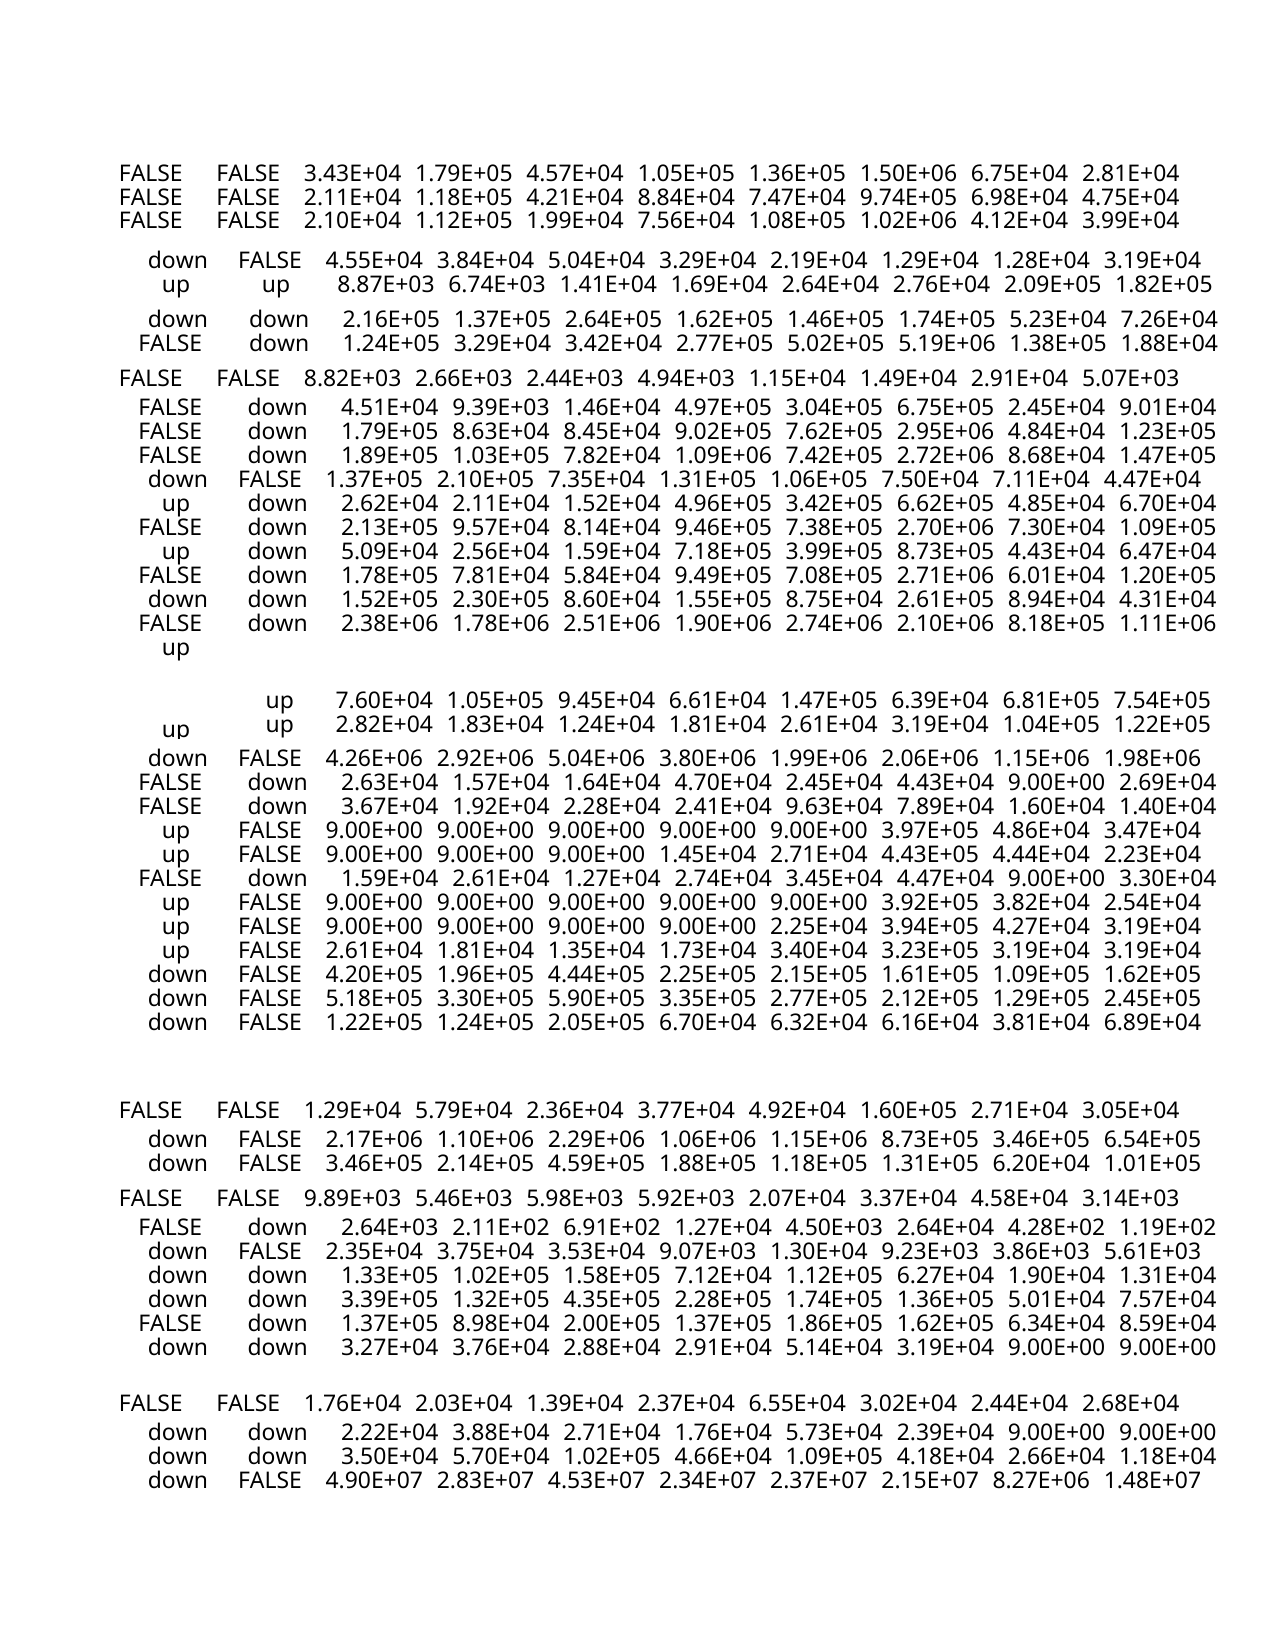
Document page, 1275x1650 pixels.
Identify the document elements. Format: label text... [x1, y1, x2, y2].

text FALSE [138, 867, 225, 891]
text up 8.87E+03 6.74E+03 1.41E+04 1.69E+04 2.64E+04 2.76E+04 2.09E+05 1.82E+05 [262, 274, 1266, 298]
text down [148, 1152, 215, 1176]
text down 2.64E+03 2.11E+02 6.91E+02 1.27E+04 4.50E+03 2.64E+04 4.28E+02 1.19E+02 [247, 1216, 1266, 1240]
text FALSE 2.17E+06 1.10E+06 2.29E+06 1.06E+06 1.15E+06 8.73E+05 3.46E+05 6.54E+05 [238, 1128, 1266, 1152]
text FALSE 2.61E+04 1.81E+04 1.35E+04 1.73E+04 3.40E+04 3.23E+05 3.19E+04 3.19E+04 [238, 939, 1266, 963]
text FALSE 1.22E+05 1.24E+05 2.05E+05 6.70E+04 6.32E+04 6.16E+04 3.81E+04 6.89E+04 [238, 1011, 1266, 1035]
text up [162, 939, 225, 963]
text up [265, 713, 305, 737]
text down 1.33E+05 1.02E+05 1.58E+05 7.12E+04 1.12E+05 6.27E+04 1.90E+04 1.31E+04 [247, 1264, 1266, 1288]
text down 2.13E+05 9.57E+04 8.14E+04 9.46E+05 7.38E+05 2.70E+06 7.30E+04 1.09E+05 [247, 516, 1266, 540]
text FALSE 9.00E+00 9.00E+00 9.00E+00 1.45E+04 2.71E+04 4.43E+05 4.44E+04 2.23E+04 [238, 843, 1266, 867]
text down 1.52E+05 2.30E+05 8.60E+04 1.55E+05 8.75E+04 2.61E+05 8.94E+04 4.31E+04 [247, 588, 1266, 612]
text down 2.63E+04 1.57E+04 1.64E+04 4.70E+04 2.45E+04 4.43E+04 9.00E+00 2.69E+04 [247, 771, 1266, 795]
text FALSE [138, 1312, 225, 1336]
text down [148, 1421, 215, 1445]
text FALSE FALSE 1.29E+04 5.79E+04 2.36E+04 3.77E+04 4.92E+04 1.60E+05 2.71E+04 3.05E+04 [119, 1099, 1266, 1123]
text down [148, 963, 225, 987]
text down [148, 468, 225, 492]
text FALSE 4.26E+06 2.92E+06 5.04E+06 3.80E+06 1.99E+06 2.06E+06 1.15E+06 1.98E+06 [238, 747, 1266, 771]
text 7.60E+04 1.05E+05 9.45E+04 6.61E+04 1.47E+05 6.39E+04 6.81E+05 7.54E+05 [335, 689, 1256, 713]
text FALSE FALSE 1.76E+04 2.03E+04 1.39E+04 2.37E+04 6.55E+04 3.02E+04 2.44E+04 2.68E+04 [119, 1392, 1266, 1416]
text up [162, 915, 225, 939]
text down 2.16E+05 1.37E+05 2.64E+05 1.62E+05 1.46E+05 1.74E+05 5.23E+04 7.26E+04 [249, 308, 1266, 332]
text up [162, 636, 225, 660]
text up [162, 274, 215, 298]
text up [265, 689, 305, 713]
text up [162, 492, 225, 516]
text FALSE FALSE 2.11E+04 1.18E+05 4.21E+04 8.84E+04 7.47E+04 9.74E+05 6.98E+04 4.75E+04 [119, 186, 1266, 210]
text FALSE 4.20E+05 1.96E+05 4.44E+05 2.25E+05 2.15E+05 1.61E+05 1.09E+05 1.62E+05 [238, 963, 1266, 987]
text FALSE 9.00E+00 9.00E+00 9.00E+00 9.00E+00 9.00E+00 3.92E+05 3.82E+04 2.54E+04 [238, 891, 1266, 915]
text FALSE [138, 420, 225, 444]
text down 1.79E+05 8.63E+04 8.45E+04 9.02E+05 7.62E+05 2.95E+06 4.84E+04 1.23E+05 [247, 420, 1266, 444]
text FALSE 9.00E+00 9.00E+00 9.00E+00 9.00E+00 9.00E+00 3.97E+05 4.86E+04 3.47E+04 [238, 819, 1266, 843]
text down [148, 1469, 215, 1493]
text FALSE FALSE 8.82E+03 2.66E+03 2.44E+03 4.94E+03 1.15E+04 1.49E+04 2.91E+04 5.07E+03 [119, 367, 1266, 391]
text down [148, 1011, 225, 1035]
text down 3.50E+04 5.70E+04 1.02E+05 4.66E+04 1.09E+05 4.18E+04 2.66E+04 1.18E+04 [247, 1445, 1266, 1469]
text down 4.51E+04 9.39E+03 1.46E+04 4.97E+05 3.04E+05 6.75E+05 2.45E+04 9.01E+04 [247, 396, 1266, 420]
text down 3.39E+05 1.32E+05 4.35E+05 2.28E+05 1.74E+05 1.36E+05 5.01E+04 7.57E+04 [247, 1288, 1266, 1312]
text FALSE [138, 516, 225, 540]
text FALSE [138, 564, 225, 588]
text FALSE FALSE 3.43E+04 1.79E+05 4.57E+04 1.05E+05 1.36E+05 1.50E+06 6.75E+04 2.81E+04 [119, 162, 1266, 186]
text up [162, 718, 201, 739]
text down [148, 250, 215, 274]
text FALSE [138, 396, 225, 420]
text down 3.27E+04 3.76E+04 2.88E+04 2.91E+04 5.14E+04 3.19E+04 9.00E+00 9.00E+00 [247, 1336, 1266, 1360]
text FALSE [138, 1216, 225, 1240]
text up [162, 891, 225, 915]
text FALSE 9.00E+00 9.00E+00 9.00E+00 9.00E+00 2.25E+04 3.94E+05 4.27E+04 3.19E+04 [238, 915, 1266, 939]
text down 1.59E+04 2.61E+04 1.27E+04 2.74E+04 3.45E+04 4.47E+04 9.00E+00 3.30E+04 [247, 867, 1266, 891]
text down [148, 1288, 225, 1312]
text down [148, 747, 225, 771]
text FALSE 4.55E+04 3.84E+04 5.04E+04 3.29E+04 2.19E+04 1.29E+04 1.28E+04 3.19E+04 [238, 250, 1266, 274]
text FALSE [138, 612, 225, 636]
text down [148, 1445, 215, 1469]
text FALSE 3.46E+05 2.14E+05 4.59E+05 1.88E+05 1.18E+05 1.31E+05 6.20E+04 1.01E+05 [238, 1152, 1266, 1176]
text down [148, 308, 225, 332]
text down [148, 588, 225, 612]
text down 2.62E+04 2.11E+04 1.52E+04 4.96E+05 3.42E+05 6.62E+05 4.85E+04 6.70E+04 [247, 492, 1266, 516]
text down 3.67E+04 1.92E+04 2.28E+04 2.41E+04 9.63E+04 7.89E+04 1.60E+04 1.40E+04 [247, 795, 1266, 819]
text FALSE [138, 444, 225, 468]
text FALSE FALSE 2.10E+04 1.12E+05 1.99E+04 7.56E+04 1.08E+05 1.02E+06 4.12E+04 3.99E+04 [119, 210, 1266, 234]
text down 2.22E+04 3.88E+04 2.71E+04 1.76E+04 5.73E+04 2.39E+04 9.00E+00 9.00E+00 [247, 1421, 1266, 1445]
text down [148, 1240, 225, 1264]
text down 2.38E+06 1.78E+06 2.51E+06 1.90E+06 2.74E+06 2.10E+06 8.18E+05 1.11E+06 [247, 612, 1266, 636]
text FALSE 2.35E+04 3.75E+04 3.53E+04 9.07E+03 1.30E+04 9.23E+03 3.86E+03 5.61E+03 [238, 1240, 1266, 1264]
text FALSE 1.37E+05 2.10E+05 7.35E+04 1.31E+05 1.06E+05 7.50E+04 7.11E+04 4.47E+04 [238, 468, 1266, 492]
text down [148, 1128, 215, 1152]
text down [148, 1336, 225, 1360]
text down 1.24E+05 3.29E+04 3.42E+04 2.77E+05 5.02E+05 5.19E+06 1.38E+05 1.88E+04 [249, 332, 1266, 356]
text down 1.37E+05 8.98E+04 2.00E+05 1.37E+05 1.86E+05 1.62E+05 6.34E+04 8.59E+04 [247, 1312, 1266, 1336]
text down 1.89E+05 1.03E+05 7.82E+04 1.09E+06 7.42E+05 2.72E+06 8.68E+04 1.47E+05 [247, 444, 1266, 468]
text down [148, 987, 225, 1011]
text FALSE 5.18E+05 3.30E+05 5.90E+05 3.35E+05 2.77E+05 2.12E+05 1.29E+05 2.45E+05 [238, 987, 1266, 1011]
text FALSE [138, 795, 225, 819]
text FALSE [138, 771, 225, 795]
text down 5.09E+04 2.56E+04 1.59E+04 7.18E+05 3.99E+05 8.73E+05 4.43E+04 6.47E+04 [247, 540, 1266, 564]
text 2.82E+04 1.83E+04 1.24E+04 1.81E+04 2.61E+04 3.19E+04 1.04E+05 1.22E+05 [335, 713, 1256, 737]
text down [148, 1264, 225, 1288]
text down 1.78E+05 7.81E+04 5.84E+04 9.49E+05 7.08E+05 2.71E+06 6.01E+04 1.20E+05 [247, 564, 1266, 588]
text up [162, 843, 225, 867]
text FALSE 4.90E+07 2.83E+07 4.53E+07 2.34E+07 2.37E+07 2.15E+07 8.27E+06 1.48E+07 [238, 1469, 1266, 1493]
text FALSE [138, 332, 225, 356]
text FALSE FALSE 9.89E+03 5.46E+03 5.98E+03 5.92E+03 2.07E+04 3.37E+04 4.58E+04 3.14E+03 [119, 1187, 1266, 1211]
text up [162, 819, 225, 843]
text up [162, 540, 225, 564]
